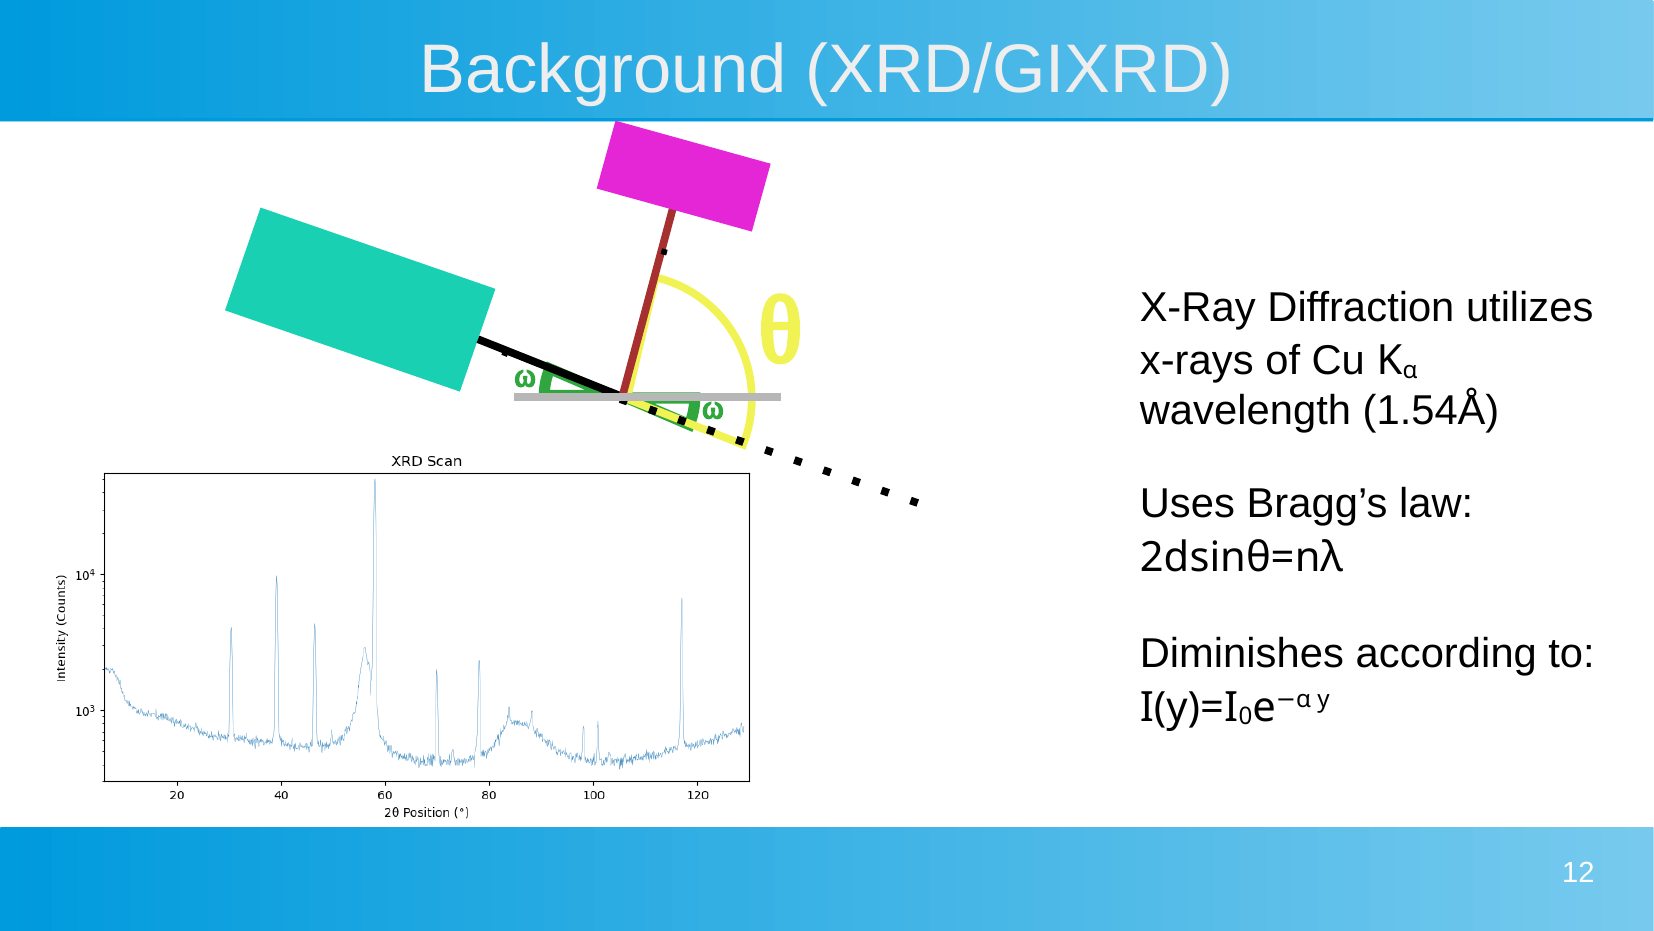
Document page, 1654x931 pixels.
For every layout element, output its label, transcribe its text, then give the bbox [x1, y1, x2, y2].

text_box X-Ray Diffraction utilizes x-rays of Cu Kα wavelength (1.54Å) Uses Bragg’s law: 2dsinθ=nλ Diminishes according to: I(y)=I0e−α y [1125, 150, 1613, 845]
picture [0, 122, 938, 826]
title Background (XRD/GIXRD) [59, 29, 1595, 108]
